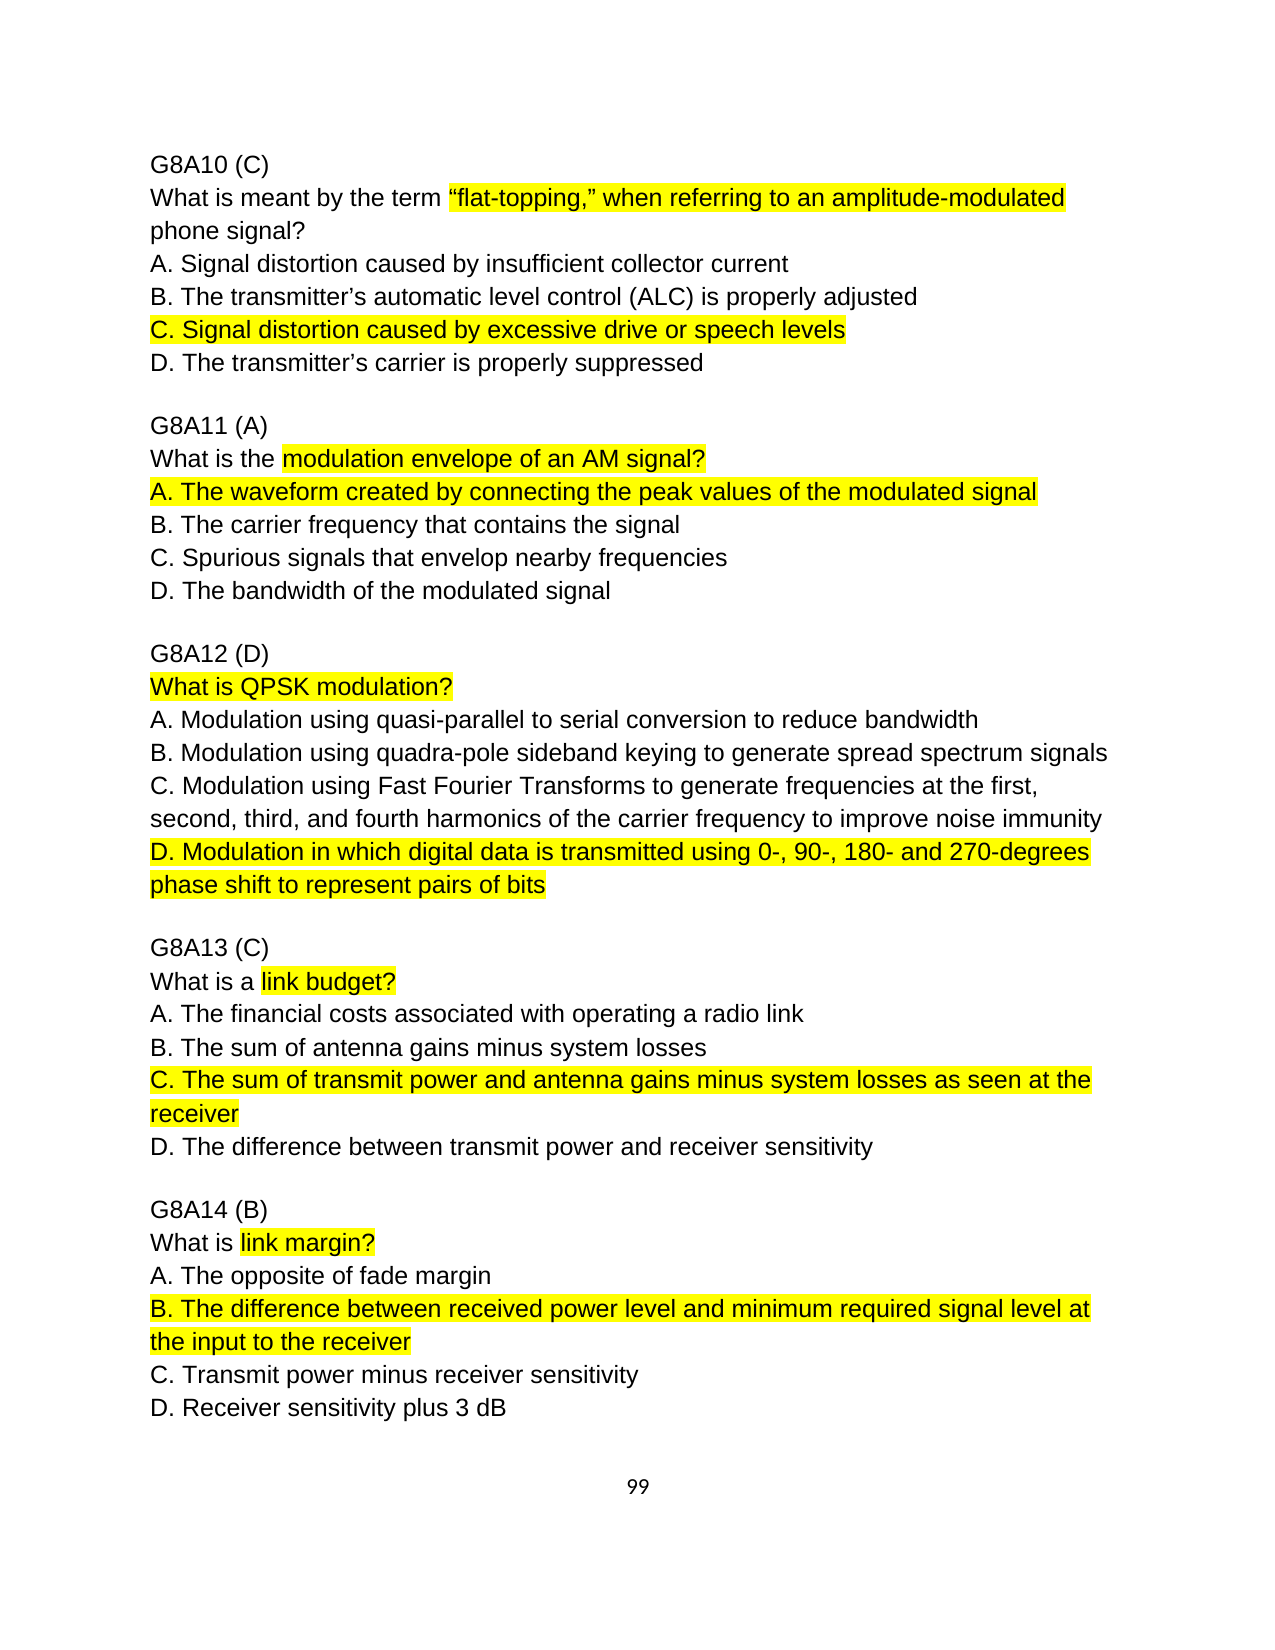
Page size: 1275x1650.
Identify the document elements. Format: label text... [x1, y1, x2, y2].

text G8A14 (B) What is link margin? A. The opposite of fade margin B. The difference between received power level and minimum required signal level at the input to the receiver C. Transmit power minus receiver sensitivity D. Receiver sensitivity plus 3 dB [150, 1194, 1125, 1421]
text G8A13 (C) What is a link budget? A. The financial costs associated with operating a radio link B. The sum of antenna gains minus system losses C. The sum of transmit power and antenna gains minus system losses as seen at the receiver D. The difference between transmit power and receiver sensitivity [150, 933, 1125, 1160]
text G8A10 (C) What is meant by the term “flat-topping,” when referring to an amplitude-modulated phone signal? A. Signal distortion caused by insufficient collector current B. The transmitter’s automatic level control (ALC) is properly adjusted C. Signal distortion caused by excessive drive or speech levels D. The transmitter’s carrier is properly suppressed [150, 150, 1125, 377]
text G8A12 (D) What is QPSK modulation? A. Modulation using quasi-parallel to serial conversion to reduce bandwidth B. Modulation using quadra-pole sideband keying to generate spread spectrum signals C. Modulation using Fast Fourier Transforms to generate frequencies at the first, second, third, and fourth harmonics of the carrier frequency to improve noise immunity D. Modulation in which digital data is transmitted using 0-, 90-, 180- and 270-degrees phase shift to represent pairs of bits [150, 639, 1125, 899]
text G8A11 (A) What is the modulation envelope of an AM signal? A. The waveform created by connecting the peak values of the modulated signal B. The carrier frequency that contains the signal C. Spurious signals that envelop nearby frequencies D. The bandwidth of the modulated signal [150, 411, 1125, 605]
